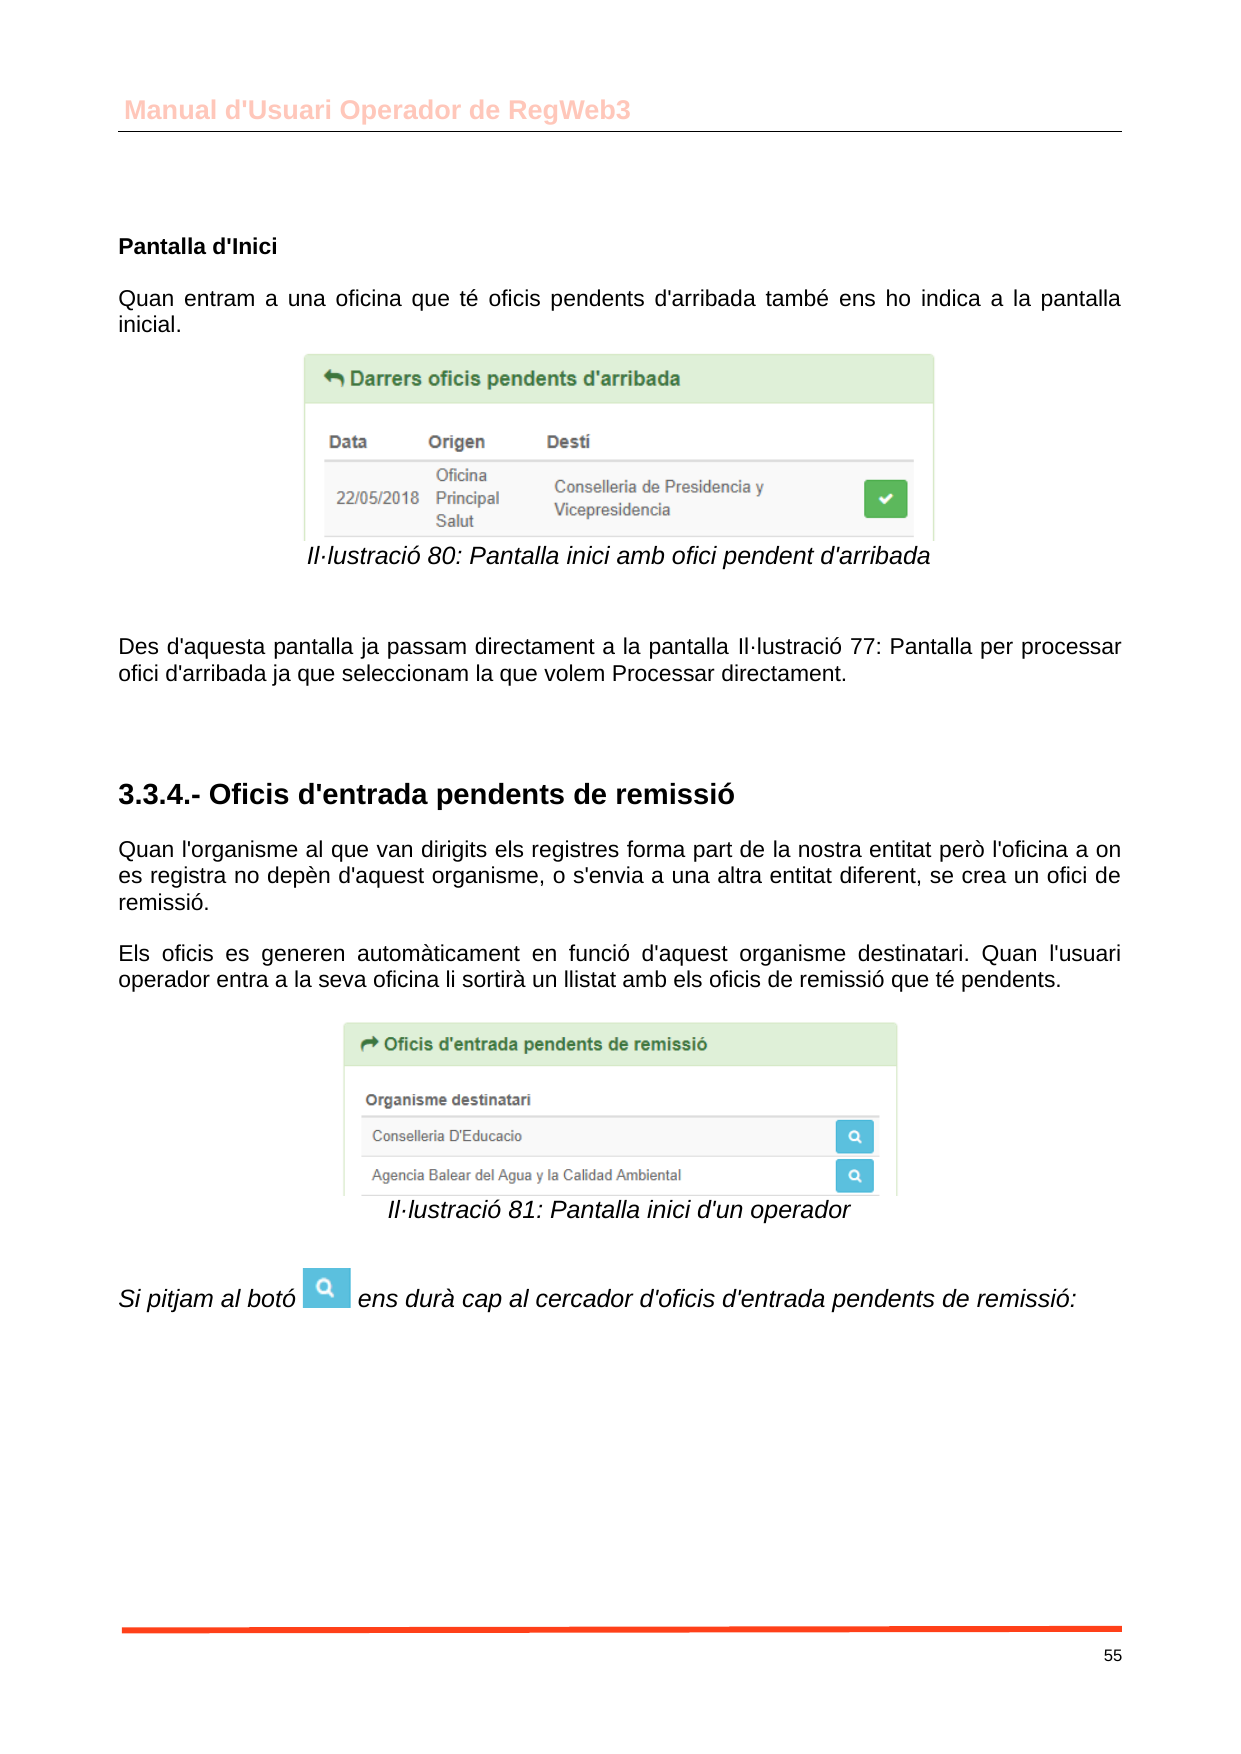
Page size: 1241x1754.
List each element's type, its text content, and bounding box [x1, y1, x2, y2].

subtitle Oficis d'entrada pendents de remissió [118, 777, 1122, 811]
text Quan entram a una oficina que té oficis pendents d'arribada també ens ho indica a la pantalla inicial. [118, 285, 1122, 337]
picture [299, 350, 942, 541]
text Quan l'organisme al que van dirigits els registres forma part de la nostra entitat però l'oficina a on es registra no depèn d'aquest organisme, o s'envia a una altra entitat diferent, se crea un ofici de remissió. [118, 836, 1122, 915]
text Pantalla d'Inici [118, 233, 1122, 260]
picture [338, 1017, 903, 1196]
text Els oficis es generen automàticament en funció d'aquest organisme destinatari. Quan l'usuari operador entra a la seva oficina li sortirà un llistat amb els oficis de remissió que té pendents. [118, 940, 1122, 992]
text Il·lustració 80: Pantalla inici amb ofici pendent d'arribada [118, 541, 1122, 569]
text Si pitjam al botó ens durà cap al cercador d'oficis d'entrada pendents de remissió: [118, 1269, 1122, 1313]
text Il·lustració 81: Pantalla inici d'un operador [118, 1196, 1122, 1224]
text Des d'aquesta pantalla ja passam directament a la pantalla Il·lustració 77: Pantalla per processar ofici d'arribada ja que seleccionam la que volem Processar directament. [118, 633, 1122, 686]
